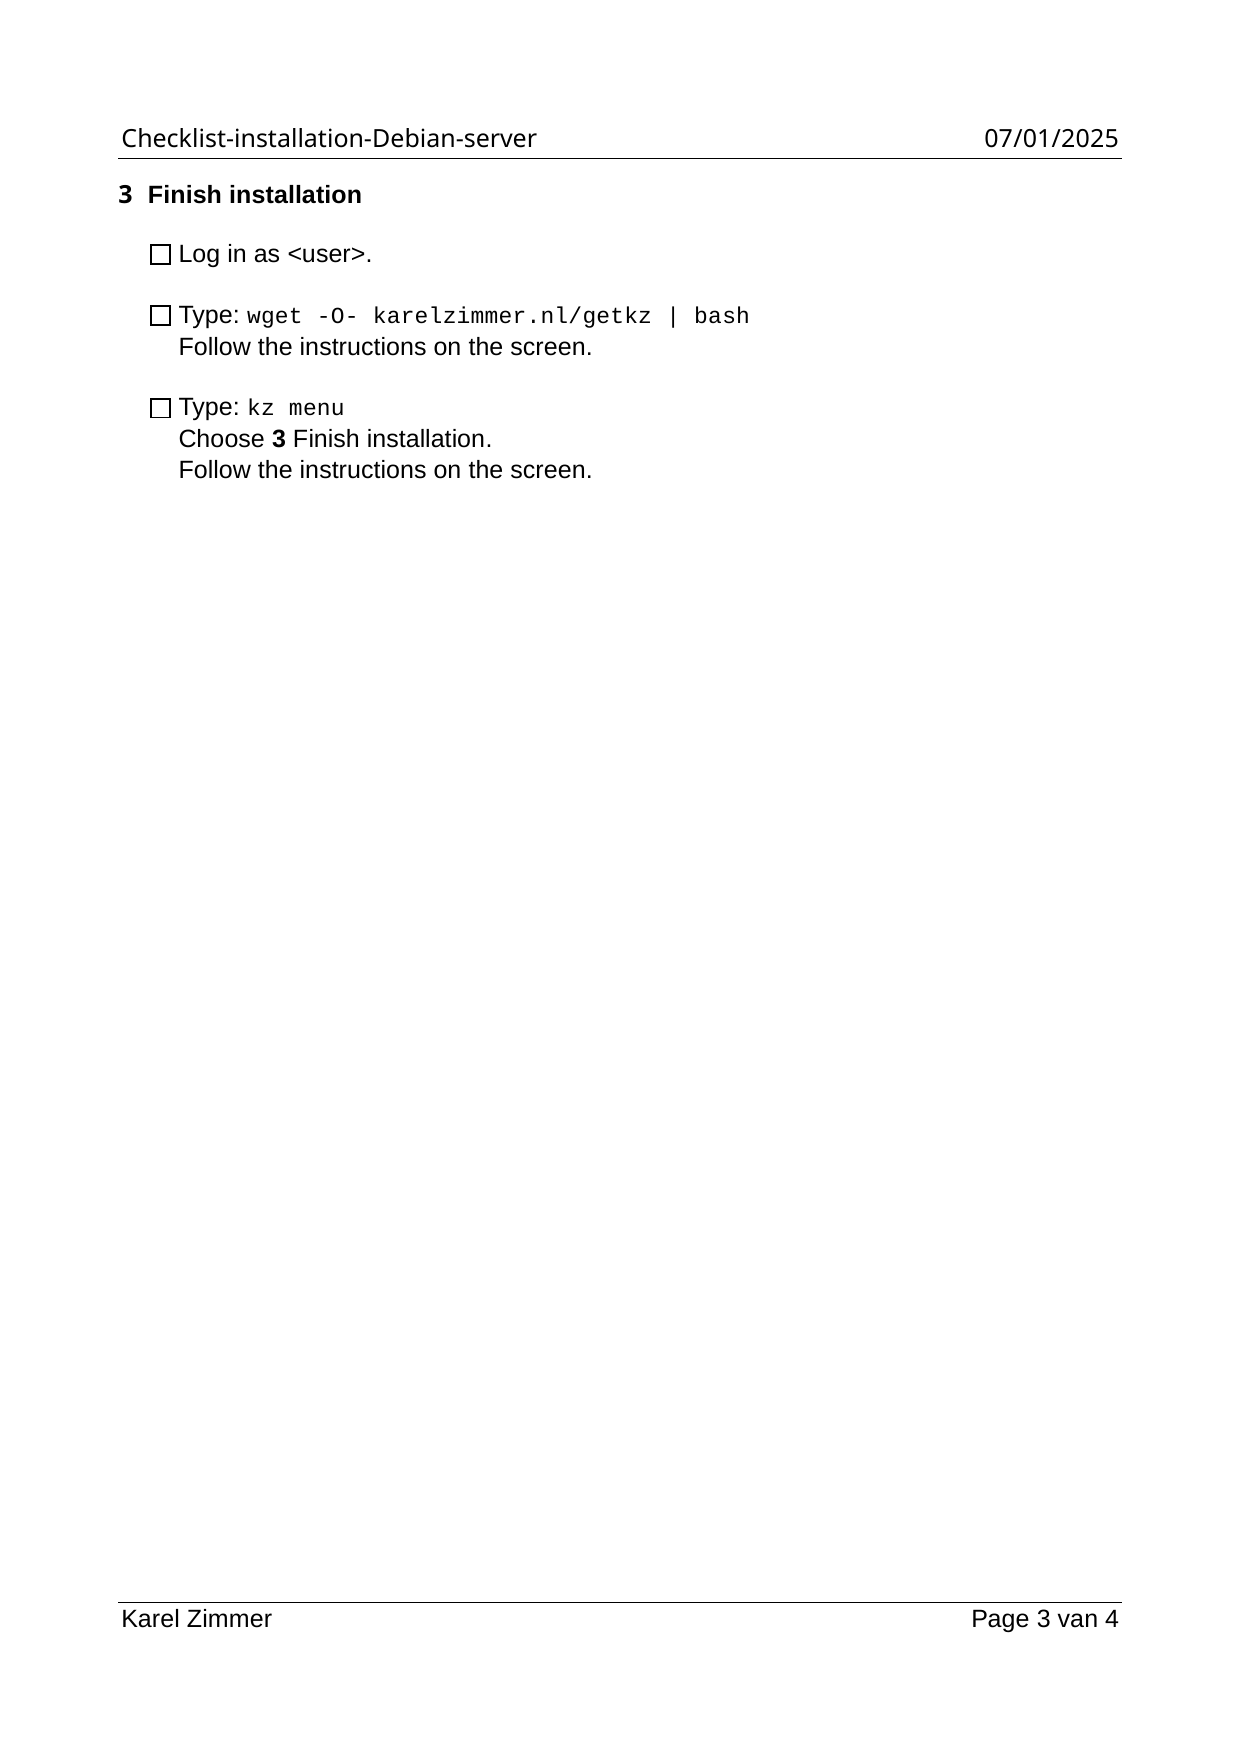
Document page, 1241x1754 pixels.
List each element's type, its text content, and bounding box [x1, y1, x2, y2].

list Finish installation [118, 177, 1122, 211]
table_cell [118, 392, 142, 424]
table_cell [142, 392, 177, 424]
table_cell [118, 424, 142, 454]
table_cell [118, 454, 142, 485]
table_header [142, 239, 177, 269]
table_cell [177, 362, 1122, 392]
table_cell [142, 332, 177, 362]
table_cell Choose 3 Finish installation. [177, 424, 1122, 454]
table_cell Type: wget -O- karelzimmer.nl/getkz | bash [177, 300, 1122, 332]
table_header [118, 239, 142, 269]
table_cell [118, 300, 142, 332]
table_cell [118, 362, 142, 392]
table_cell Type: kz menu [177, 392, 1122, 424]
table_cell [177, 269, 1122, 300]
table_cell [118, 269, 142, 300]
table_cell Follow the instructions on the screen. [177, 332, 1122, 362]
table_cell Follow the instructions on the screen. [177, 454, 1122, 485]
table_cell [142, 300, 177, 332]
table_cell [118, 332, 142, 362]
table_cell [142, 269, 177, 300]
table_cell [142, 424, 177, 454]
table_header Log in as <user>. [177, 239, 1122, 269]
table_cell [142, 454, 177, 485]
table_cell [142, 362, 177, 392]
